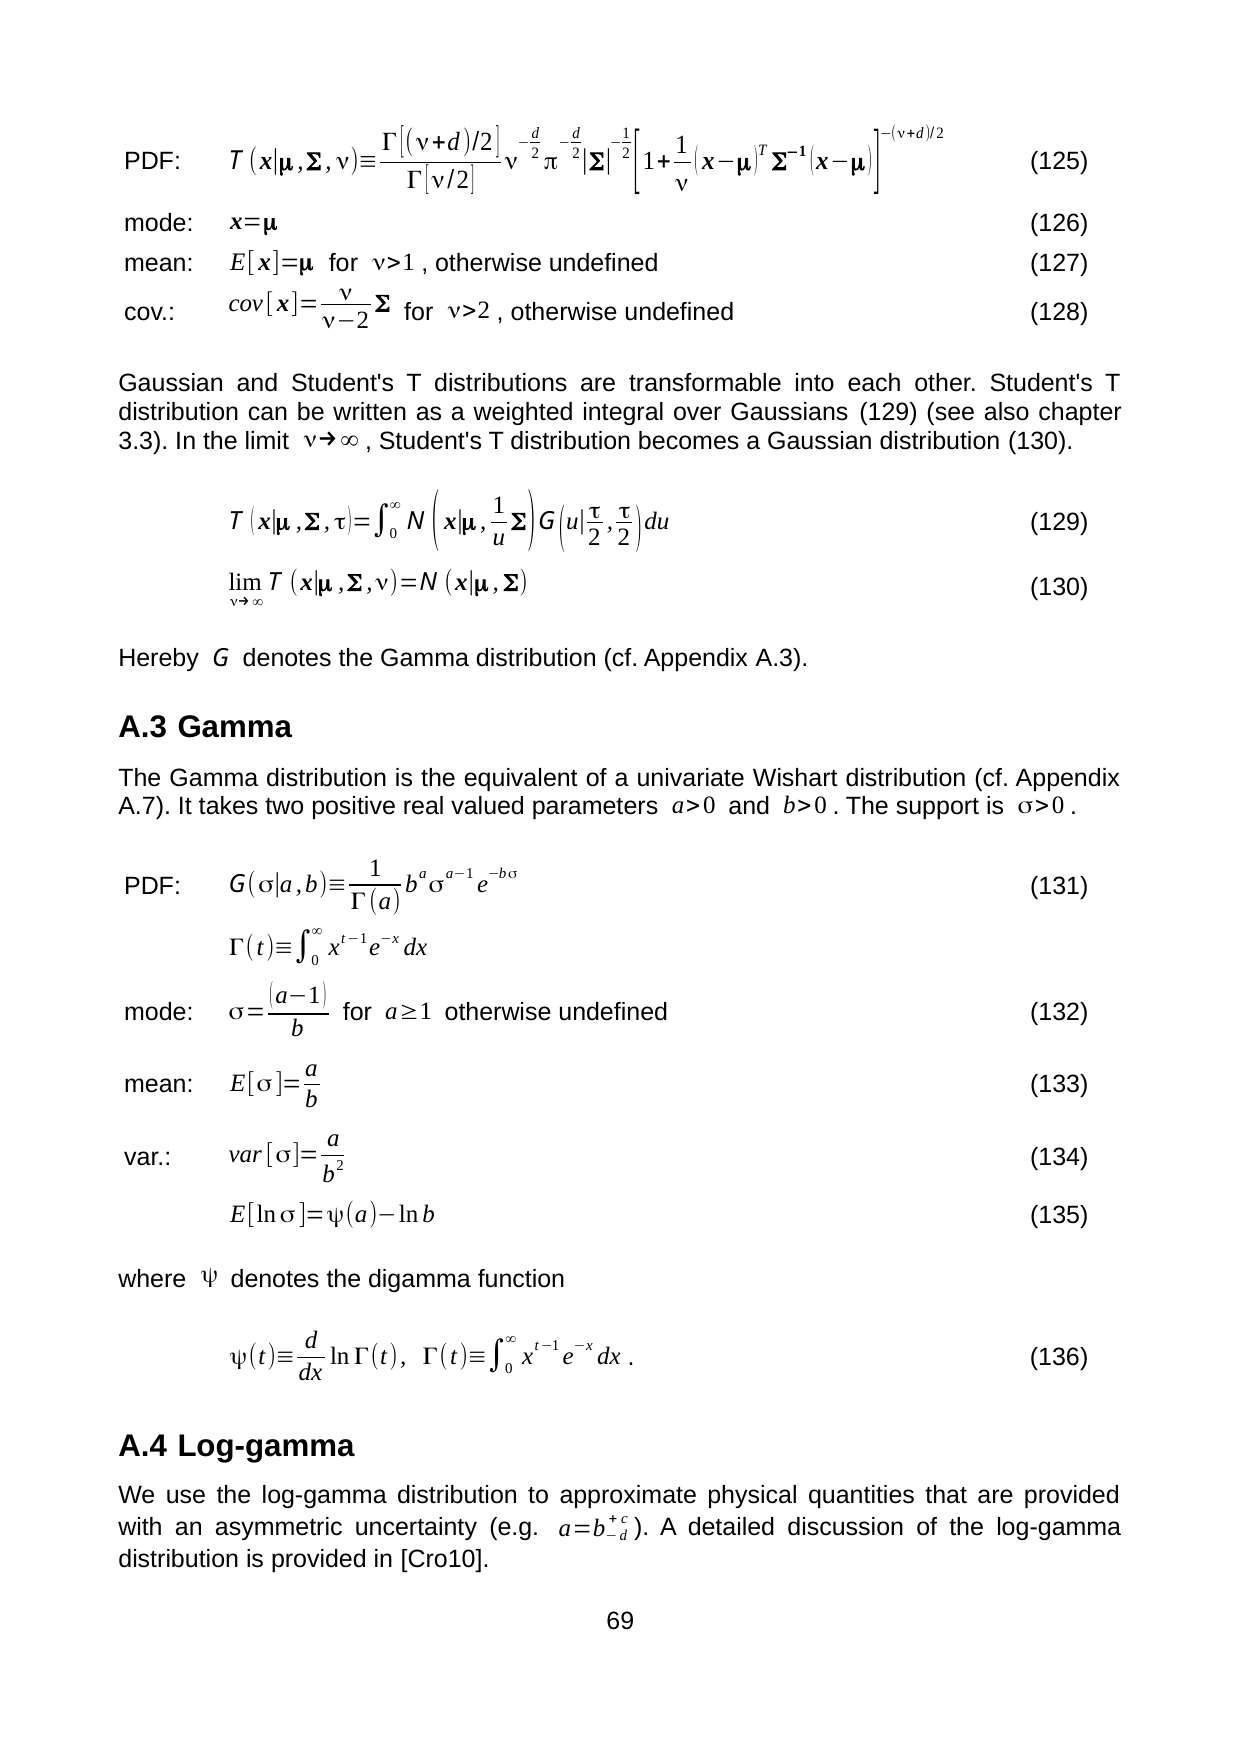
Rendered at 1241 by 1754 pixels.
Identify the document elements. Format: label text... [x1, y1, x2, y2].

table_header [118, 1321, 216, 1392]
table_cell for , otherwise undefined [217, 282, 1024, 339]
table_header . [216, 1321, 1024, 1392]
table_cell mode: [118, 202, 217, 242]
text Hereby denotes the Gamma distribution (cf. Appendix A.3). [118, 642, 1122, 674]
table_cell (135) [1024, 1193, 1123, 1235]
table_header [217, 483, 1024, 560]
table_cell [217, 1049, 1024, 1119]
table_cell mean: [118, 1049, 217, 1119]
table_cell [1024, 922, 1123, 975]
table_cell var.: [118, 1119, 217, 1193]
table_header [217, 849, 1024, 922]
table_cell (132) [1024, 975, 1123, 1048]
table_cell [118, 922, 217, 975]
table_cell [217, 202, 1024, 242]
table_cell [217, 1119, 1024, 1193]
table_header [217, 118, 1024, 202]
table_cell (133) [1024, 1049, 1123, 1119]
table_cell for , otherwise undefined [217, 242, 1024, 282]
table_cell mode: [118, 975, 217, 1048]
text The Gamma distribution is the equivalent of a univariate Wishart distribution (cf. Appendix A.7). It takes two positive real valued parameters and . The support is . [118, 762, 1122, 820]
table_header (130) [1024, 560, 1123, 613]
text where denotes the digamma function [118, 1264, 1122, 1292]
text We use the log-gamma distribution to approximate physical quantities that are provided with an asymmetric uncertainty (e.g. ). A detailed discussion of the log-gamma distribution is provided in [Cro10]. [118, 1481, 1122, 1573]
table_header (129) [1024, 483, 1123, 560]
table_header (136) [1024, 1321, 1123, 1392]
title Log-gamma [118, 1427, 1122, 1462]
table_header (131) [1024, 849, 1123, 922]
table_cell (126) [1024, 202, 1123, 242]
table_cell (134) [1024, 1119, 1123, 1193]
table_cell (128) [1024, 282, 1123, 339]
title Gamma [118, 708, 1122, 744]
table_header [118, 560, 217, 613]
table_cell cov.: [118, 282, 217, 339]
table_cell for otherwise undefined [217, 975, 1024, 1048]
table_cell mean: [118, 242, 217, 282]
table_cell [217, 922, 1024, 975]
table_header (125) [1024, 118, 1123, 202]
table_header [118, 483, 217, 560]
table_header PDF: [118, 849, 217, 922]
text Gaussian and Student's T distributions are transformable into each other. Student's T distribution can be written as a weighted integral over Gaussians (129) (see also chapter 3.3). In the limit , Student's T distribution becomes a Gaussian distribution (130). [118, 368, 1122, 454]
table_cell [118, 1193, 217, 1235]
table_header [217, 560, 1024, 613]
table_cell (127) [1024, 242, 1123, 282]
table_cell [217, 1193, 1024, 1235]
table_header PDF: [118, 118, 217, 202]
